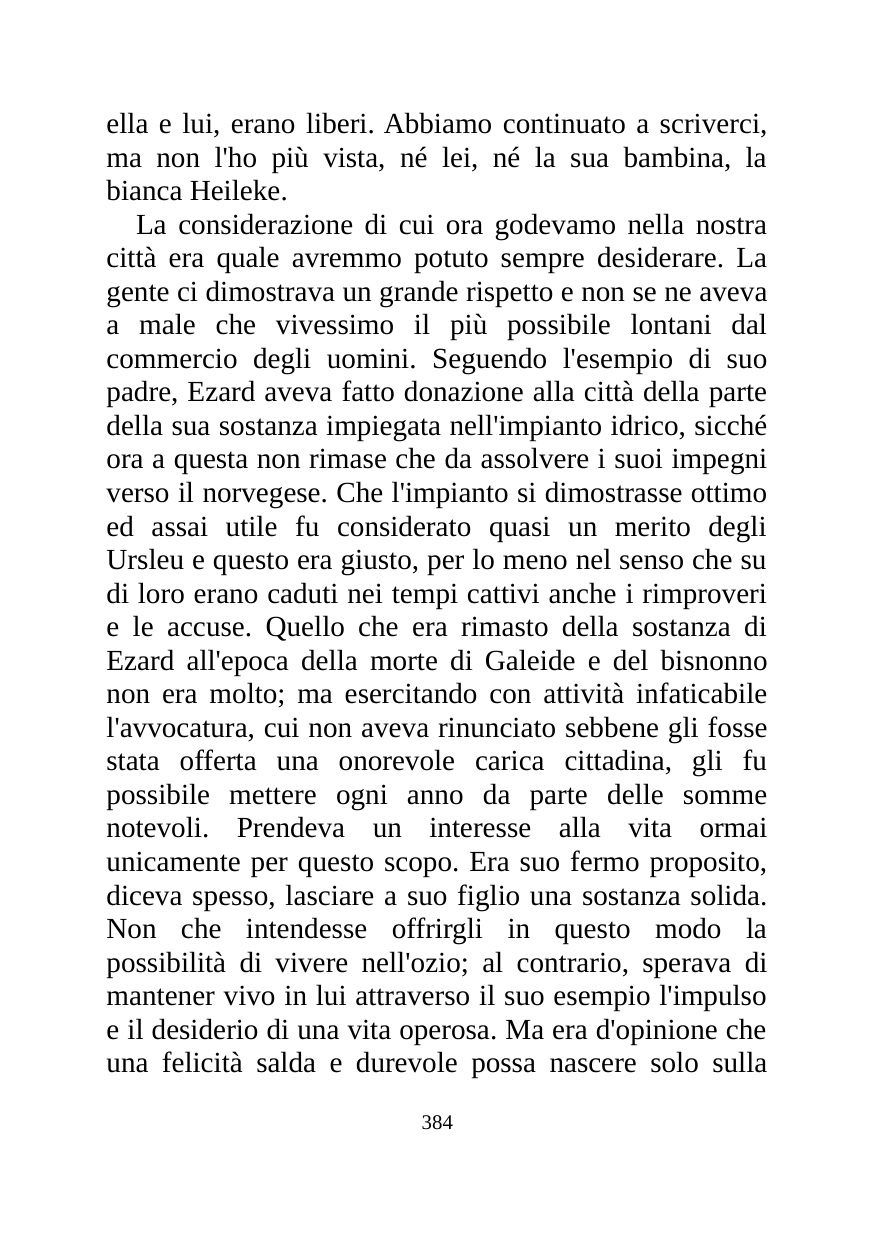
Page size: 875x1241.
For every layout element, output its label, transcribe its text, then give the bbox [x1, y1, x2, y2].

text ella e lui, erano liberi. Abbiamo continuato a scriverci, ma non l'ho più vista, né lei, né la sua bambina, la bianca Heileke. [106, 106, 768, 207]
text La considerazione di cui ora godevamo nella nostra città era quale avremmo potuto sempre desiderare. La gente ci dimostrava un grande rispetto e non se ne aveva a male che vivessimo il più possibile lontani dal commercio degli uomini. Seguendo l'esempio di suo padre, Ezard aveva fatto donazione alla città della parte della sua sostanza impiegata nell'impianto idrico, sicché ora a questa non rimase che da assolvere i suoi impegni verso il norvegese. Che l'impianto si dimostrasse ottimo ed assai utile fu considerato quasi un merito degli Ursleu e questo era giusto, per lo meno nel senso che su di loro erano caduti nei tempi cattivi anche i rimproveri e le accuse. Quello che era rimasto della sostanza di Ezard all'epoca della morte di Galeide e del bisnonno non era molto; ma esercitando con attività infaticabile l'avvocatura, cui non aveva rinunciato sebbene gli fosse stata offerta una onorevole carica cittadina, gli fu possibile mettere ogni anno da parte delle somme notevoli. Prendeva un interesse alla vita ormai unicamente per questo scopo. Era suo fermo proposito, diceva spesso, lasciare a suo figlio una sostanza solida. Non che intendesse offrirgli in questo modo la possibilità di vivere nell'ozio; al contrario, sperava di mantener vivo in lui attraverso il suo esempio l'impulso e il desiderio di una vita operosa. Ma era d'opinione che una felicità salda e durevole possa nascere solo sulla [106, 207, 768, 1079]
